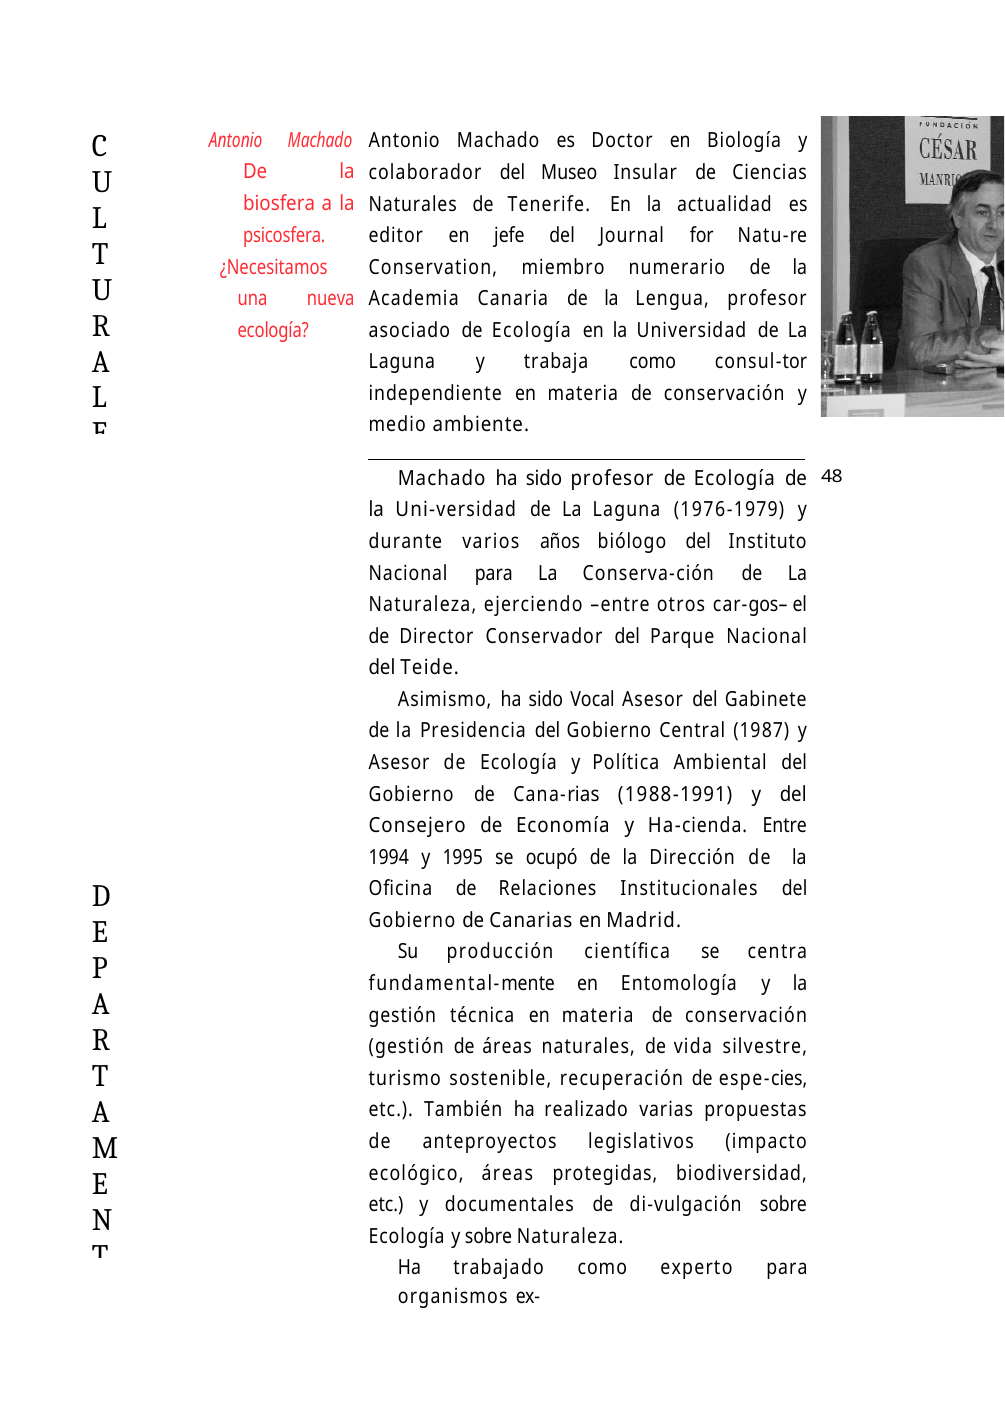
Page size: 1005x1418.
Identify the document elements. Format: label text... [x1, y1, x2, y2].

text Asimismo, ha sido Vocal Asesor del Gabinete de la Presidencia del Gobierno Central (1987) y Asesor de Ecología y Política Ambiental del Gobierno de Cana-rias (1988-1991) y del Consejero de Economía y Ha-cienda. Entre 1994 y 1995 se ocupó de la Dirección de la Oficina de Relaciones Institucionales del Gobierno de Canarias en Madrid. [368, 684, 807, 933]
text ¿Necesitamos una nueva ecología? [219, 252, 354, 343]
text [89, 877, 130, 1258]
text 48 [821, 463, 989, 488]
text [89, 126, 130, 433]
text D E P A R T A M E N T O [92, 879, 130, 1258]
text Antonio Machado es Doctor en Biología y colaborador del Museo Insular de Ciencias Naturales de Tenerife. En la actualidad es editor en jefe del Journal for Natu-re Conservation, miembro numerario de la Academia Canaria de la Lengua, profesor asociado de Ecología en la Universidad de La Laguna y trabaja como consul-tor independiente en materia de conservación y medio ambiente. [368, 126, 807, 438]
text Machado ha sido profesor de Ecología de la Uni-versidad de La Laguna (1976-1979) y durante varios años biólogo del Instituto Nacional para La Conserva-ción de La Naturaleza, ejerciendo –entre otros car-gos– el de Director Conservador del Parque Nacional del Teide. [368, 441, 807, 681]
text Ha trabajado como experto para organismos ex- [398, 1252, 807, 1309]
text Su producción científica se centra fundamental-mente en Entomología y la gestión técnica en materia de conservación (gestión de áreas naturales, de vida silvestre, turismo sostenible, recuperación de espe-cies, etc.). También ha realizado varias propuestas de anteproyectos legislativos (impacto ecológico, áreas protegidas, biodiversidad, etc.) y documentales de di-vulgación sobre Ecología y sobre Naturaleza. [368, 937, 807, 1249]
text Antonio Machado De la biosfera a la psicosfera. [209, 125, 354, 248]
text C U L T U R A L E S [92, 128, 130, 433]
